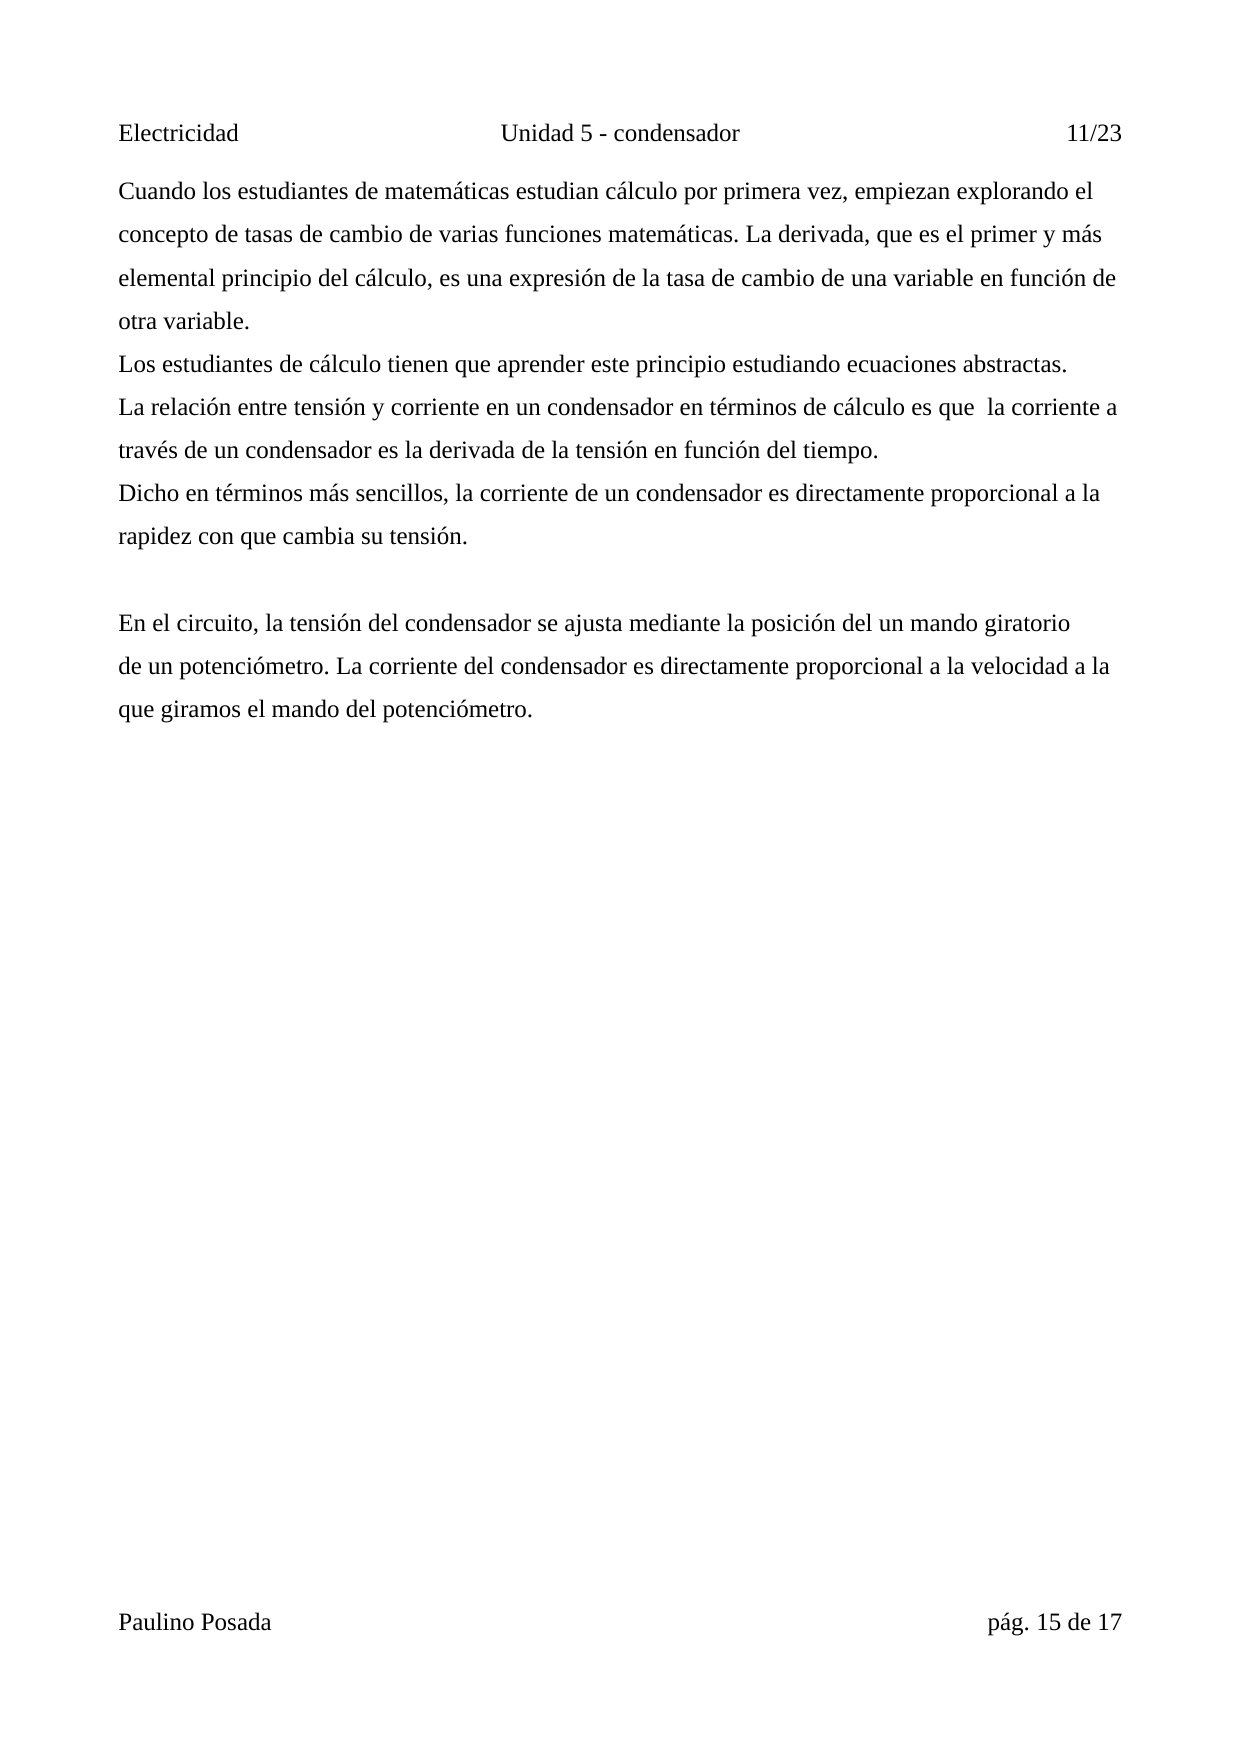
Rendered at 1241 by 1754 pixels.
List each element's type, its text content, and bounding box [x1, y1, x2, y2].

text La relación entre tensión y corriente en un condensador en términos de cálculo es que la corriente a través de un condensador es la derivada de la tensión en función del tiempo. [118, 392, 1122, 464]
text de un potenciómetro. La corriente del condensador es directamente proporcional a la velocidad a la que giramos el mando del potenciómetro. [118, 651, 1122, 723]
text Los estudiantes de cálculo tienen que aprender este principio estudiando ecuaciones abstractas. [118, 349, 1122, 378]
text Cuando los estudiantes de matemáticas estudian cálculo por primera vez, empiezan explorando el concepto de tasas de cambio de varias funciones matemáticas. La derivada, que es el primer y más elemental principio del cálculo, es una expresión de la tasa de cambio de una variable en función de otra variable. [118, 176, 1122, 334]
text En el circuito, la tensión del condensador se ajusta mediante la posición del un mando giratorio [118, 608, 1122, 636]
text Dicho en términos más sencillos, la corriente de un condensador es directamente proporcional a la rapidez con que cambia su tensión. [118, 478, 1122, 550]
